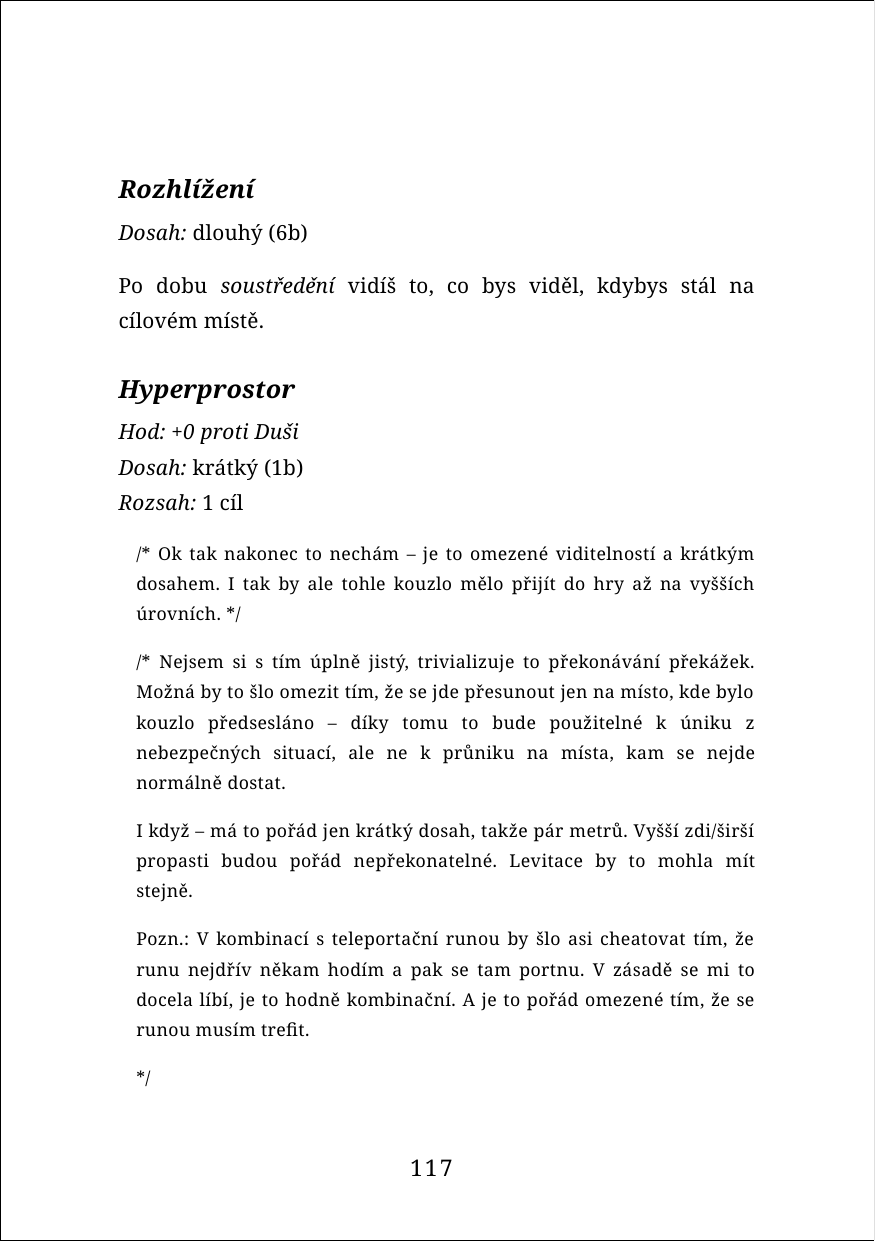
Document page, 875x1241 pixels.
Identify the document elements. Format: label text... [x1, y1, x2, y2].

text /* Nejsem si s tím úplně jistý, trivializuje to překonávání překážek. Možná by to šlo omezit tím, že se jde přesunout jen na místo, kde bylo kouzlo předsesláno – díky tomu to bude použitelné k úniku z nebezpečných situací, ale ne k průniku na místa, kam se nejde normálně dostat. [136, 650, 756, 795]
text /* Ok tak nakonec to nechám – je to omezené viditelností a krátkým dosahem. I tak by ale tohle kouzlo mělo přijít do hry až na vyšších úrovních. */ [136, 541, 756, 626]
text Dosah: dlouhý (6b) [118, 218, 756, 246]
subtitle Hyperprostor [118, 371, 756, 405]
subtitle Rozhlížení [118, 172, 756, 206]
text Po dobu soustředění vidíš to, co bys viděl, kdybys stál na cílovém místě. [118, 271, 756, 335]
text */ [136, 1065, 756, 1089]
text Hod: +0 proti Duši Dosah: krátký (1b) Rozsah: 1 cíl [118, 417, 756, 517]
text Pozn.: V kombinací s teleportační runou by šlo asi cheatovat tím, že runu nejdřív někam hodím a pak se tam portnu. V zásadě se mi to docela líbí, je to hodně kombinační. A je to pořád omezené tím, že se runou musím trefit. [136, 927, 756, 1042]
text I když – má to pořád jen krátký dosah, takže pár metrů. Vyšší zdi/širší propasti budou pořád nepřekonatelné. Levitace by to mohla mít stejně. [136, 818, 756, 903]
